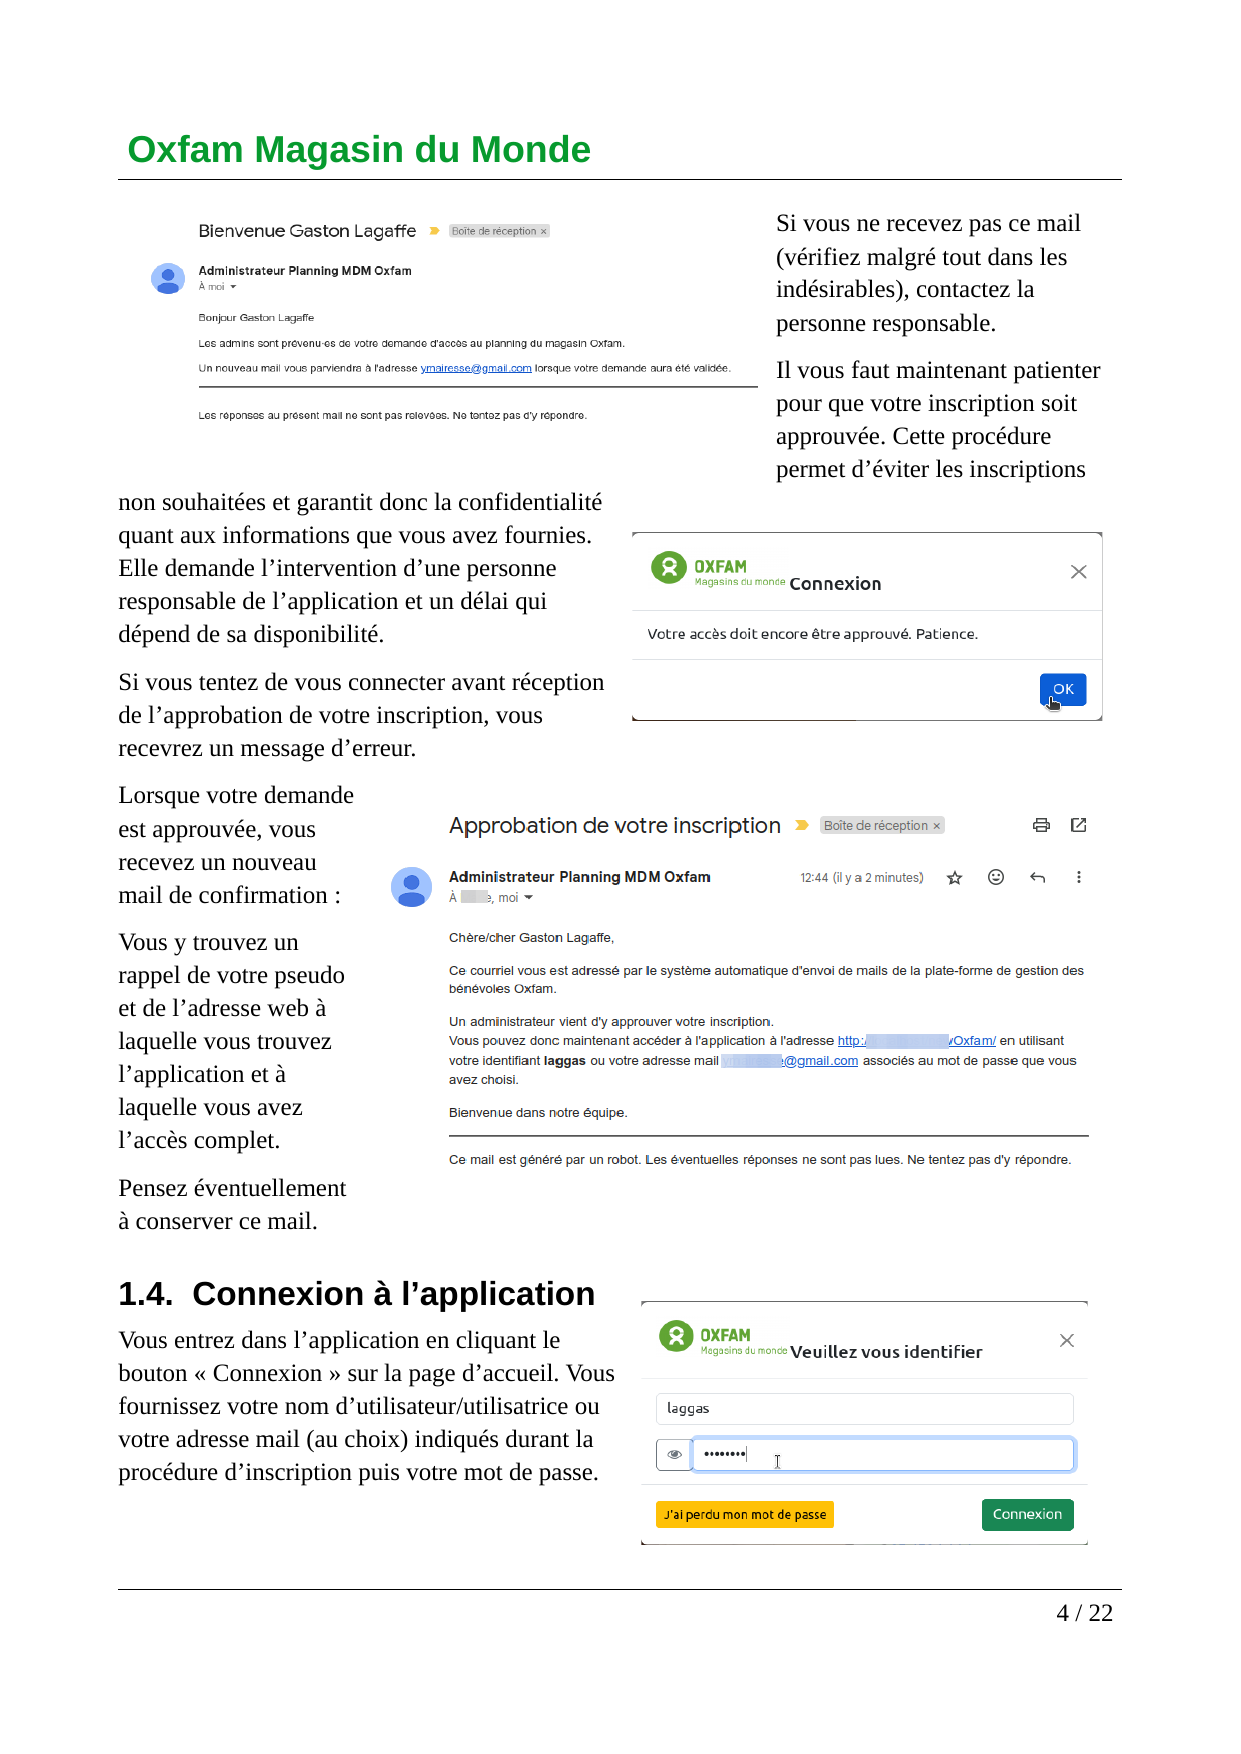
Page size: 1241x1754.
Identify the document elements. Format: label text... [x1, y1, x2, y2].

picture [376, 792, 1103, 1178]
subtitle Connexion à l’application [118, 1274, 1122, 1492]
picture [140, 207, 758, 440]
text Vous entrez dans l’application en cliquant le bouton « Connexion » sur la page d’accueil. Vous fournissez votre nom d’utilisateur/utilisatrice ou votre adresse mail (au choix) indiqués durant la procédure d’inscription puis votre mot de passe. [118, 1325, 624, 1486]
text Il vous faut maintenant patienter pour que votre inscription soit approuvée. Cette procédure permet d’éviter les inscriptions non souhaitées et garantit donc la confidentialité quant aux informations que vous avez fournies. Elle demande l’intervention d’une personne responsable de l’application et un délai qui dépend de sa disponibilité. [118, 355, 1122, 739]
text Lorsque votre demande est approuvée, vous recevez un nouveau mail de confirmation : [118, 774, 1122, 1195]
picture [632, 532, 1103, 721]
text Vous y trouvez un rappel de votre pseudo et de l’adresse web à laquelle vous trouvez l’application et à laquelle vous avez l’accès complet. [118, 927, 358, 1154]
text Si vous ne recevez pas ce mail (vérifiez malgré tout dans les indésirables), contactez la personne responsable. [118, 190, 1122, 458]
text Si vous tentez de vous connecter avant réception de l’approbation de votre inscription, vous recevrez un message d’erreur. [118, 667, 1122, 762]
text Pensez éventuellement à conserver ce mail. [118, 1173, 1122, 1235]
picture [641, 1301, 1088, 1545]
